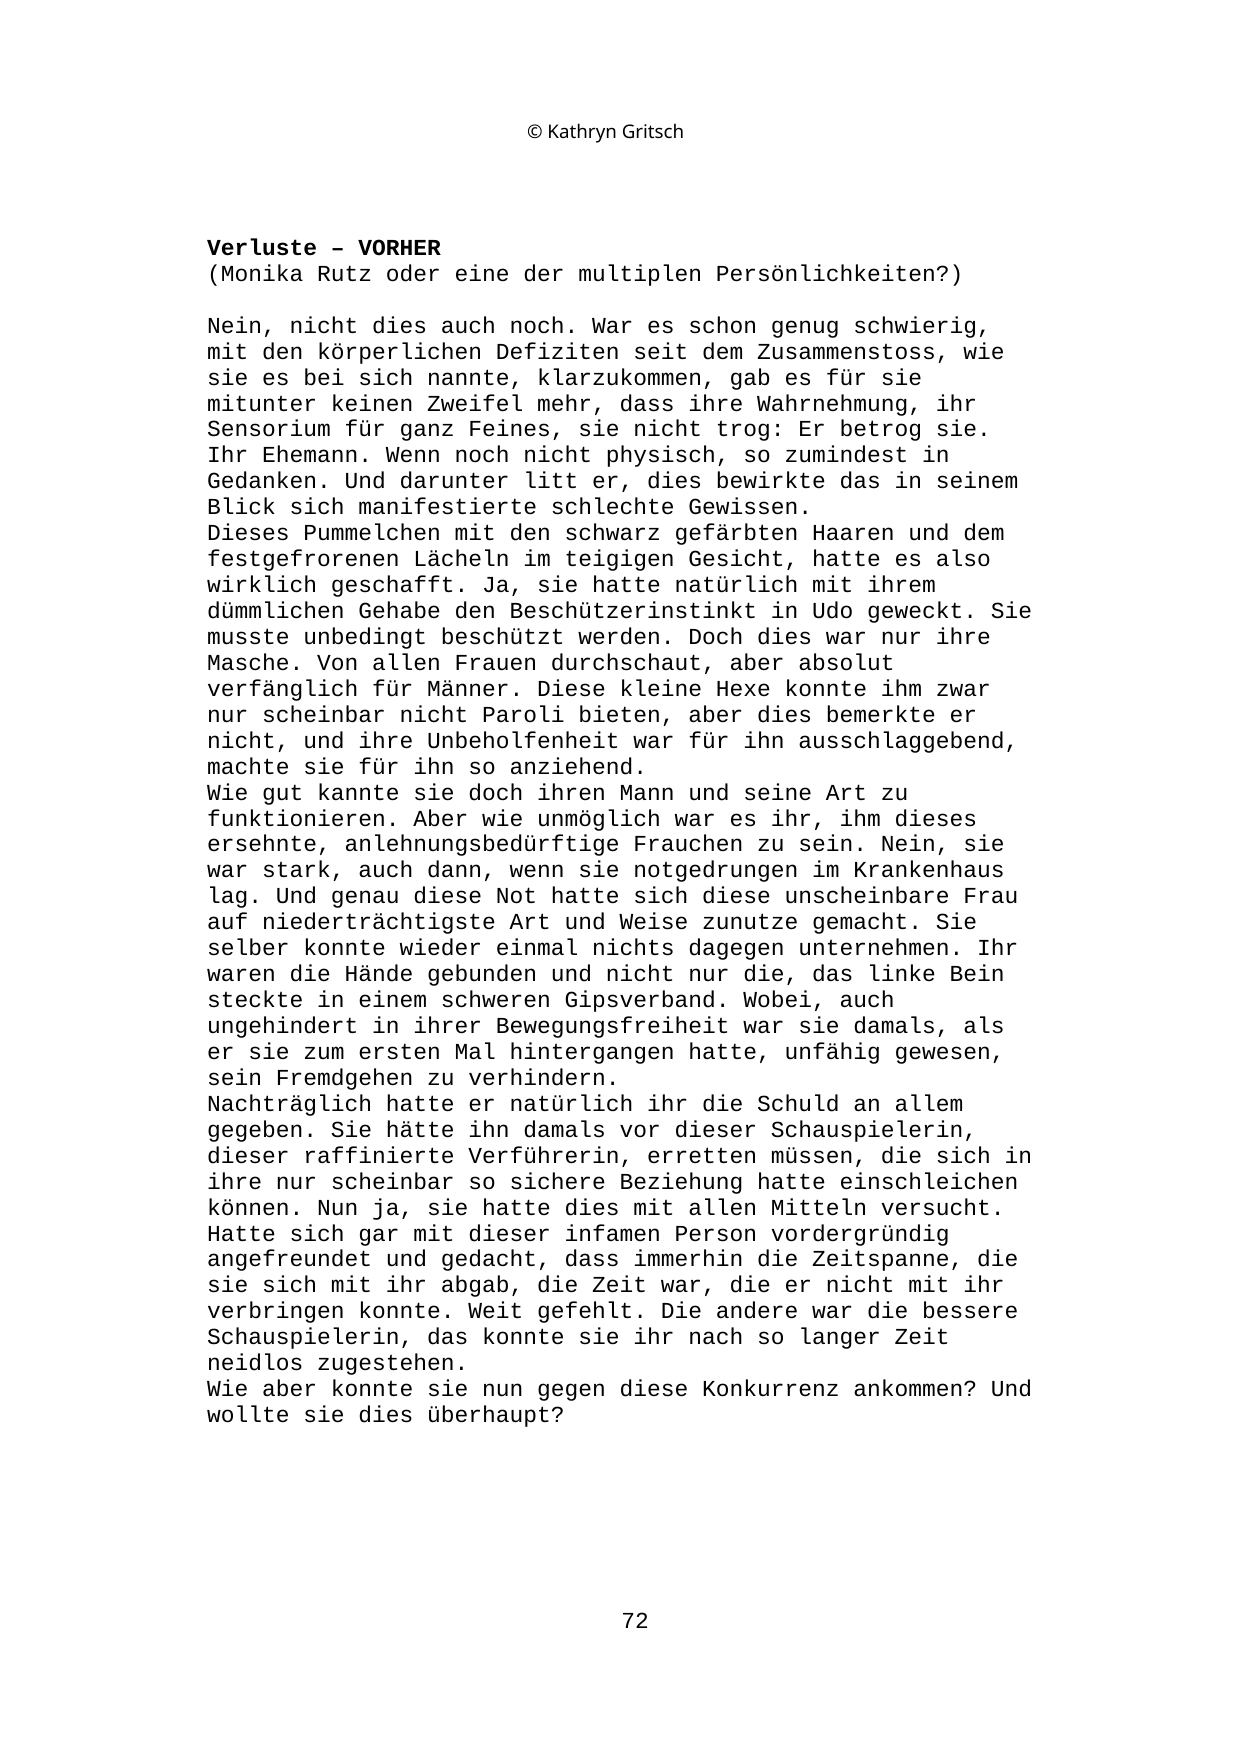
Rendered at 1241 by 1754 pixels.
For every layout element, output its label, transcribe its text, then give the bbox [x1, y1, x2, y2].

subtitle Verluste – VORHER [207, 236, 1034, 262]
subtitle Nachträglich hatte er natürlich ihr die Schuld an allem gegeben. Sie hätte ihn damals vor dieser Schauspielerin, dieser raffinierte Verführerin, erretten müssen, die sich in ihre nur scheinbar so sichere Beziehung hatte einschleichen können. Nun ja, sie hatte dies mit allen Mitteln versucht. Hatte sich gar mit dieser infamen Person vordergründig angefreundet und gedacht, dass immerhin die Zeitspanne, die sie sich mit ihr abgab, die Zeit war, die er nicht mit ihr verbringen konnte. Weit gefehlt. Die andere war die bessere Schauspielerin, das konnte sie ihr nach so langer Zeit neidlos zugestehen. [207, 1092, 1034, 1377]
subtitle (Monika Rutz oder eine der multiplen Persönlichkeiten?) [207, 262, 1034, 288]
subtitle Dieses Pummelchen mit den schwarz gefärbten Haaren und dem festgefrorenen Lächeln im teigigen Gesicht, hatte es also wirklich geschafft. Ja, sie hatte natürlich mit ihrem dümmlichen Gehabe den Beschützerinstinkt in Udo geweckt. Sie musste unbedingt beschützt werden. Doch dies war nur ihre Masche. Von allen Frauen durchschaut, aber absolut verfänglich für Männer. Diese kleine Hexe konnte ihm zwar nur scheinbar nicht Paroli bieten, aber dies bemerkte er nicht, und ihre Unbeholfenheit war für ihn ausschlaggebend, machte sie für ihn so anziehend. [207, 522, 1034, 781]
subtitle Wie gut kannte sie doch ihren Mann und seine Art zu funktionieren. Aber wie unmöglich war es ihr, ihm dieses ersehnte, anlehnungsbedürftige Frauchen zu sein. Nein, sie war stark, auch dann, wenn sie notgedrungen im Krankenhaus lag. Und genau diese Not hatte sich diese unscheinbare Frau auf niederträchtigste Art und Weise zunutze gemacht. Sie selber konnte wieder einmal nichts dagegen unternehmen. Ihr waren die Hände gebunden und nicht nur die, das linke Bein steckte in einem schweren Gipsverband. Wobei, auch ungehindert in ihrer Bewegungsfreiheit war sie damals, als er sie zum ersten Mal hintergangen hatte, unfähig gewesen, sein Fremdgehen zu verhindern. [207, 781, 1034, 1092]
subtitle Wie aber konnte sie nun gegen diese Konkurrenz ankommen? Und wollte sie dies überhaupt? [207, 1377, 1034, 1429]
subtitle Nein, nicht dies auch noch. War es schon genug schwierig, mit den körperlichen Defiziten seit dem Zusammenstoss, wie sie es bei sich nannte, klarzukommen, gab es für sie mitunter keinen Zweifel mehr, dass ihre Wahrnehmung, ihr Sensorium für ganz Feines, sie nicht trog: Er betrog sie. Ihr Ehemann. Wenn noch nicht physisch, so zumindest in Gedanken. Und darunter litt er, dies bewirkte das in seinem Blick sich manifestierte schlechte Gewissen. [207, 314, 1034, 522]
